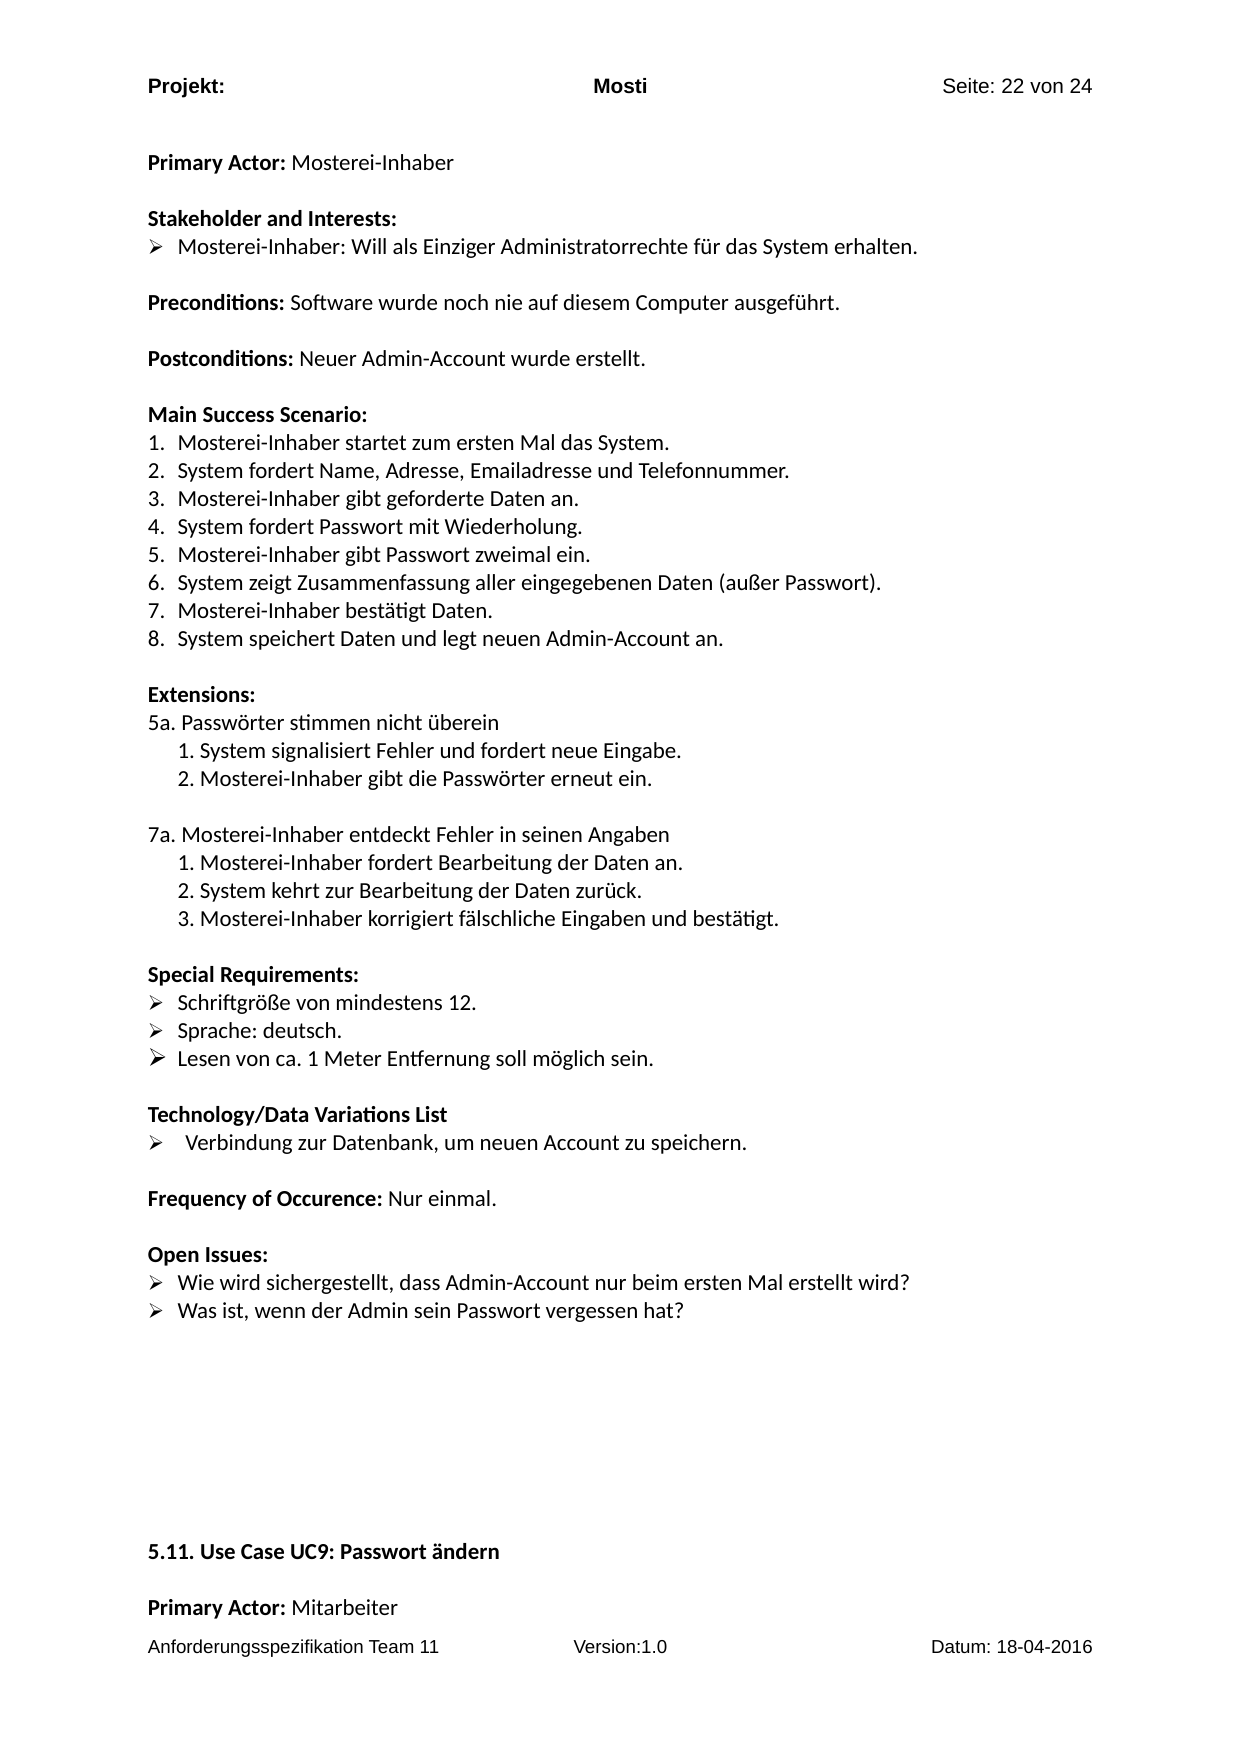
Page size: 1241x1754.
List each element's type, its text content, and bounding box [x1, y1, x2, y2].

text 2. Mosterei-Inhaber gibt die Passwörter erneut ein. [148, 764, 1092, 792]
text Preconditions: Software wurde noch nie auf diesem Computer ausgeführt. [148, 288, 1092, 316]
list System fordert Passwort mit Wiederholung. [148, 512, 1092, 540]
list Mosterei-Inhaber gibt geforderte Daten an. [148, 484, 1092, 512]
text Frequency of Occurence: Nur einmal. [148, 1184, 1092, 1212]
text 1. System signalisiert Fehler und fordert neue Eingabe. [148, 736, 1092, 764]
list Lesen von ca. 1 Meter Entfernung soll möglich sein. [148, 1044, 1092, 1072]
list Wie wird sichergestellt, dass Admin-Account nur beim ersten Mal erstellt wird? [148, 1268, 1092, 1297]
text 7a. Mosterei-Inhaber entdeckt Fehler in seinen Angaben [148, 820, 1092, 848]
text Primary Actor: Mosterei-Inhaber [148, 148, 1092, 176]
list Schriftgröße von mindestens 12. [148, 988, 1092, 1016]
text Primary Actor: Mitarbeiter [148, 1593, 1092, 1621]
text Postconditions: Neuer Admin-Account wurde erstellt. [148, 344, 1092, 372]
text Stakeholder and Interests: [148, 204, 1092, 232]
list Mosterei-Inhaber: Will als Einziger Administratorrechte für das System erhalten. [148, 232, 1092, 260]
list Verbindung zur Datenbank, um neuen Account zu speichern. [148, 1128, 1092, 1156]
text Extensions: [148, 680, 1092, 708]
text 5a. Passwörter stimmen nicht überein [148, 708, 1092, 736]
list Mosterei-Inhaber bestätigt Daten. [148, 596, 1092, 624]
list Mosterei-Inhaber startet zum ersten Mal das System. [148, 428, 1092, 456]
list Sprache: deutsch. [148, 1016, 1092, 1044]
list System fordert Name, Adresse, Emailadresse und Telefonnummer. [148, 456, 1092, 484]
list System zeigt Zusammenfassung aller eingegebenen Daten (außer Passwort). [148, 568, 1092, 596]
text Special Requirements: [148, 960, 1092, 988]
list Mosterei-Inhaber gibt Passwort zweimal ein. [148, 540, 1092, 568]
text 2. System kehrt zur Bearbeitung der Daten zurück. [148, 876, 1092, 904]
text Technology/Data Variations List [148, 1100, 1092, 1128]
text 3. Mosterei-Inhaber korrigiert fälschliche Eingaben und bestätigt. [148, 904, 1092, 932]
text Open Issues: [148, 1241, 1092, 1268]
text 1. Mosterei-Inhaber fordert Bearbeitung der Daten an. [148, 848, 1092, 876]
text Main Success Scenario: [148, 400, 1092, 428]
subtitle 5.11. Use Case UC9: Passwort ändern [148, 1537, 1092, 1565]
list Was ist, wenn der Admin sein Passwort vergessen hat? [148, 1297, 1092, 1324]
list System speichert Daten und legt neuen Admin-Account an. [148, 624, 1092, 652]
